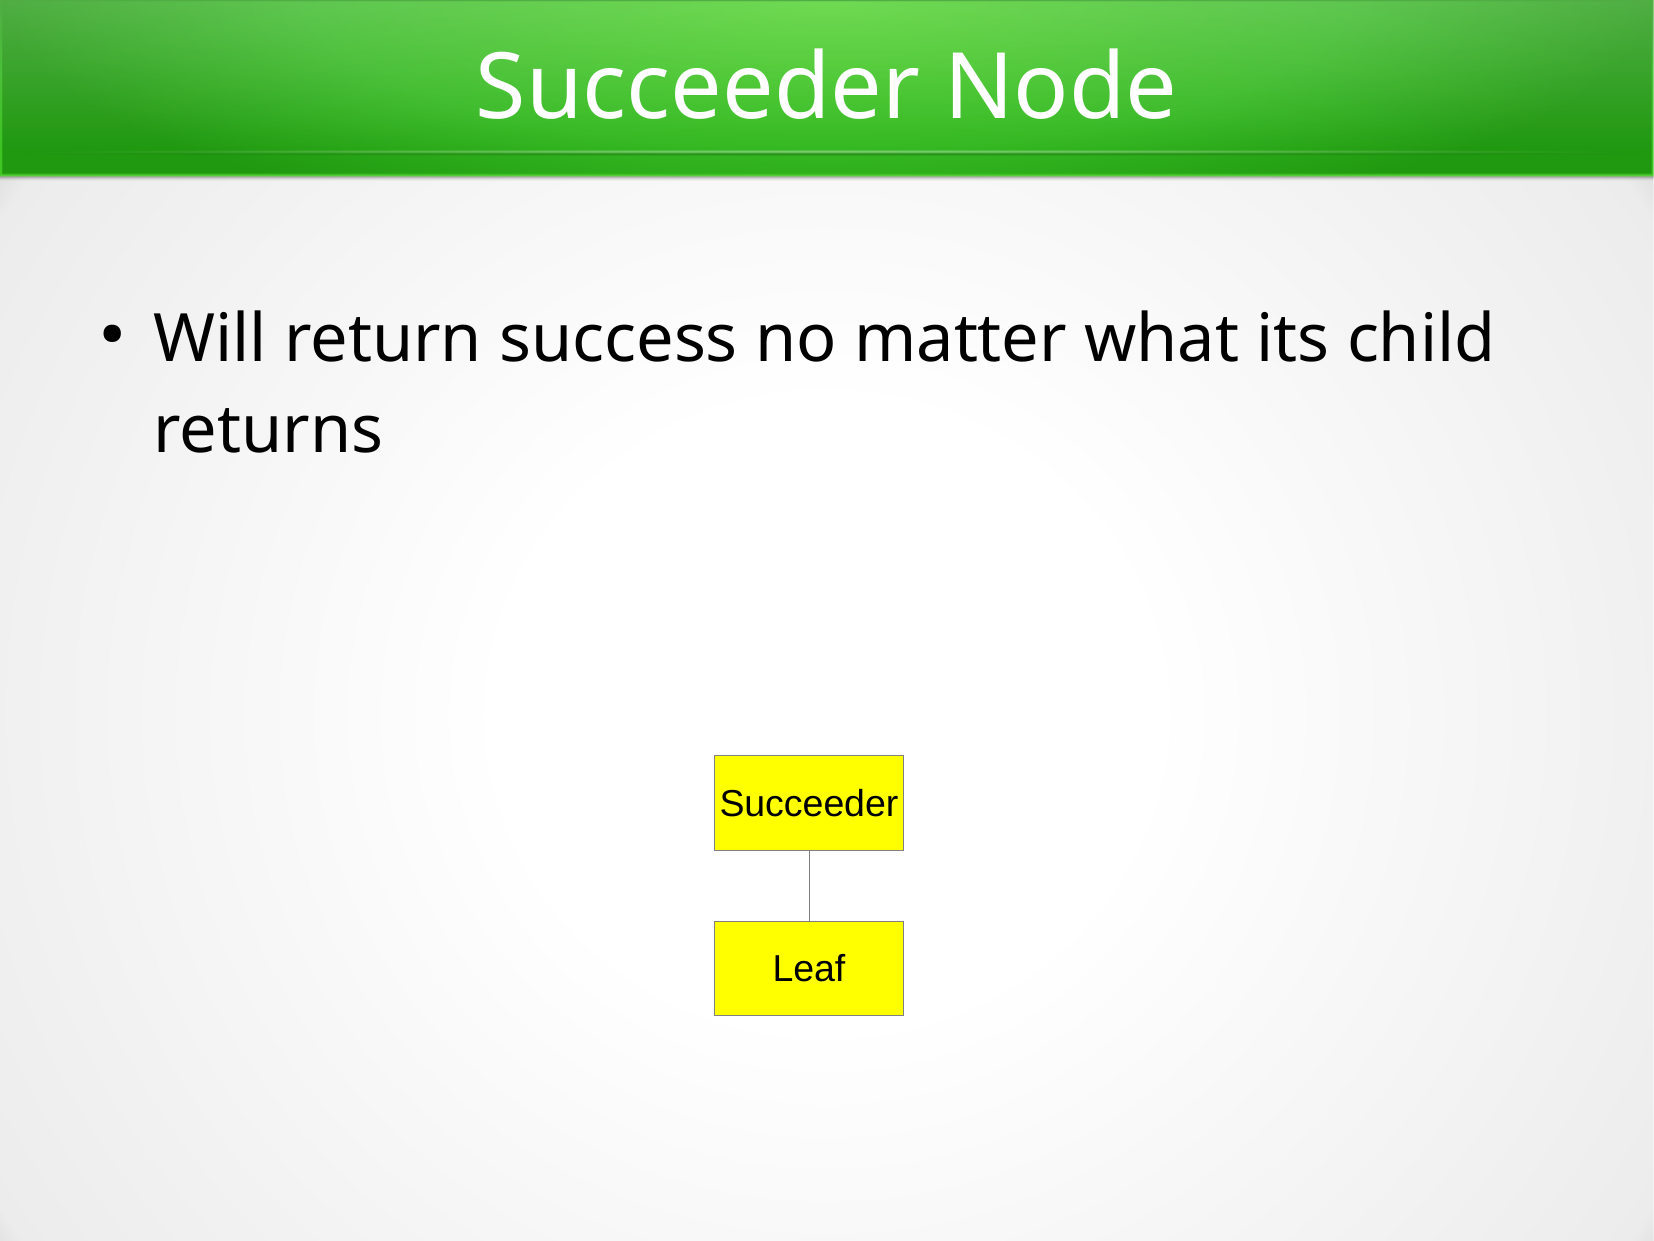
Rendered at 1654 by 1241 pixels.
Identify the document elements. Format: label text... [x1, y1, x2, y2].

text_box Leaf [714, 921, 904, 1016]
list Will return success no matter what its child returns [82, 290, 1571, 721]
picture [0, 0, 1654, 1241]
title Succeeder Node [82, 11, 1571, 154]
text_box Succeeder [714, 755, 904, 851]
